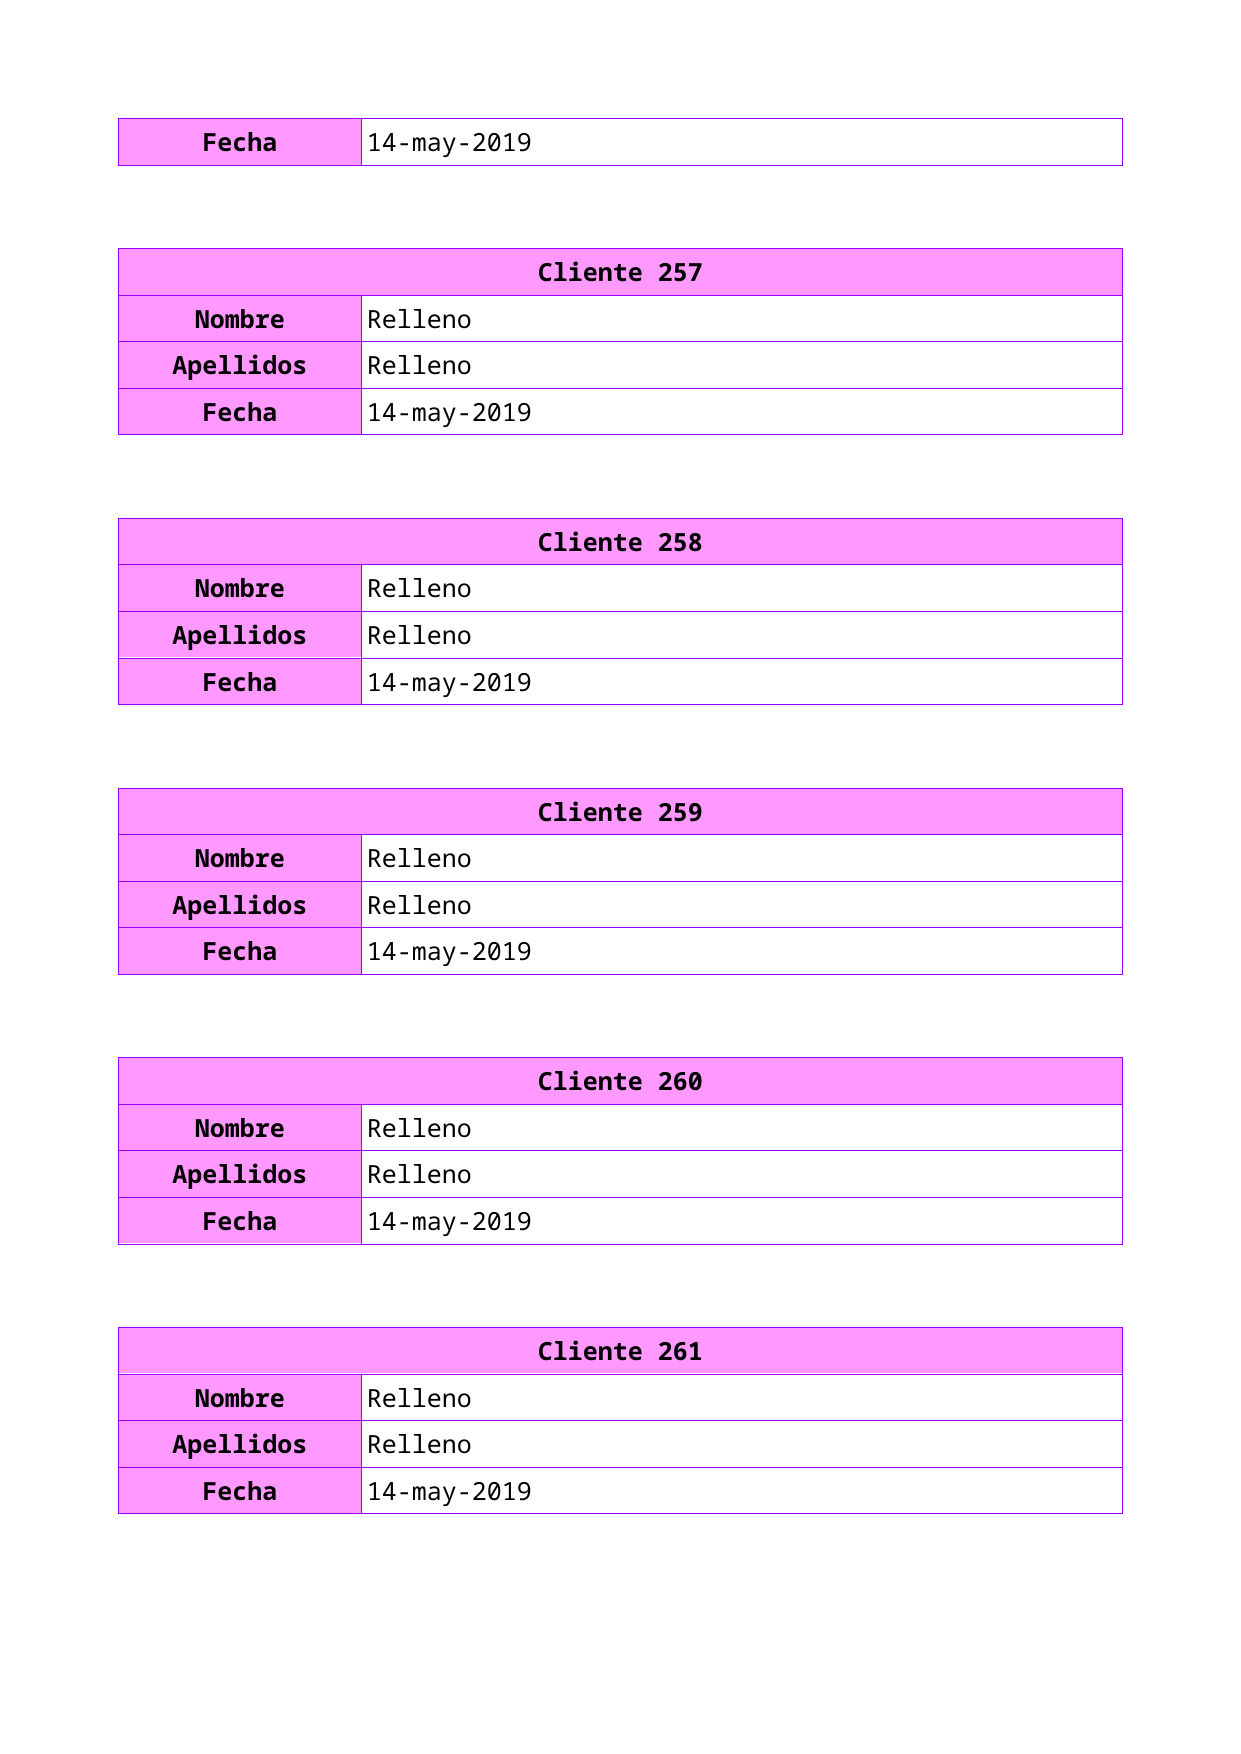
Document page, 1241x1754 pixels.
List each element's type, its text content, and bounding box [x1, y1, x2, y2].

table_cell Nombre [119, 565, 361, 611]
table_cell Nombre [119, 296, 361, 341]
table_header Cliente 259 [119, 789, 1122, 834]
table_header Cliente 260 [119, 1058, 1122, 1104]
table_cell Fecha [119, 1468, 361, 1513]
table_header Cliente 261 [119, 1328, 1122, 1373]
table_cell Relleno [362, 1105, 1122, 1150]
table_cell Nombre [119, 1105, 361, 1150]
table_cell Fecha [119, 928, 361, 974]
table_cell Nombre [119, 1375, 361, 1420]
table_cell Fecha [119, 659, 361, 704]
table_cell 14-may-2019 [362, 1198, 1122, 1243]
table_cell Relleno [362, 1421, 1122, 1467]
table_cell Fecha [119, 389, 361, 434]
table_cell 14-may-2019 [362, 1468, 1122, 1513]
table_cell Relleno [362, 565, 1122, 611]
table_cell Fecha [119, 119, 361, 165]
table_cell 14-may-2019 [362, 119, 1122, 165]
table_cell Nombre [119, 835, 361, 881]
table_cell Relleno [362, 1375, 1122, 1420]
table_cell 14-may-2019 [362, 928, 1122, 974]
table_cell Apellidos [119, 1151, 361, 1197]
table_cell 14-may-2019 [362, 659, 1122, 704]
table_cell Relleno [362, 612, 1122, 657]
table_cell Fecha [119, 1198, 361, 1243]
table_cell Relleno [362, 835, 1122, 881]
table_cell Relleno [362, 1151, 1122, 1197]
table_cell 14-may-2019 [362, 389, 1122, 434]
table_cell Relleno [362, 296, 1122, 341]
table_cell Apellidos [119, 612, 361, 657]
table_cell Relleno [362, 882, 1122, 927]
table_header Cliente 258 [119, 519, 1122, 564]
table_cell Relleno [362, 342, 1122, 388]
table_cell Apellidos [119, 342, 361, 388]
table_header Cliente 257 [119, 249, 1122, 295]
table_cell Apellidos [119, 882, 361, 927]
table_cell Apellidos [119, 1421, 361, 1467]
